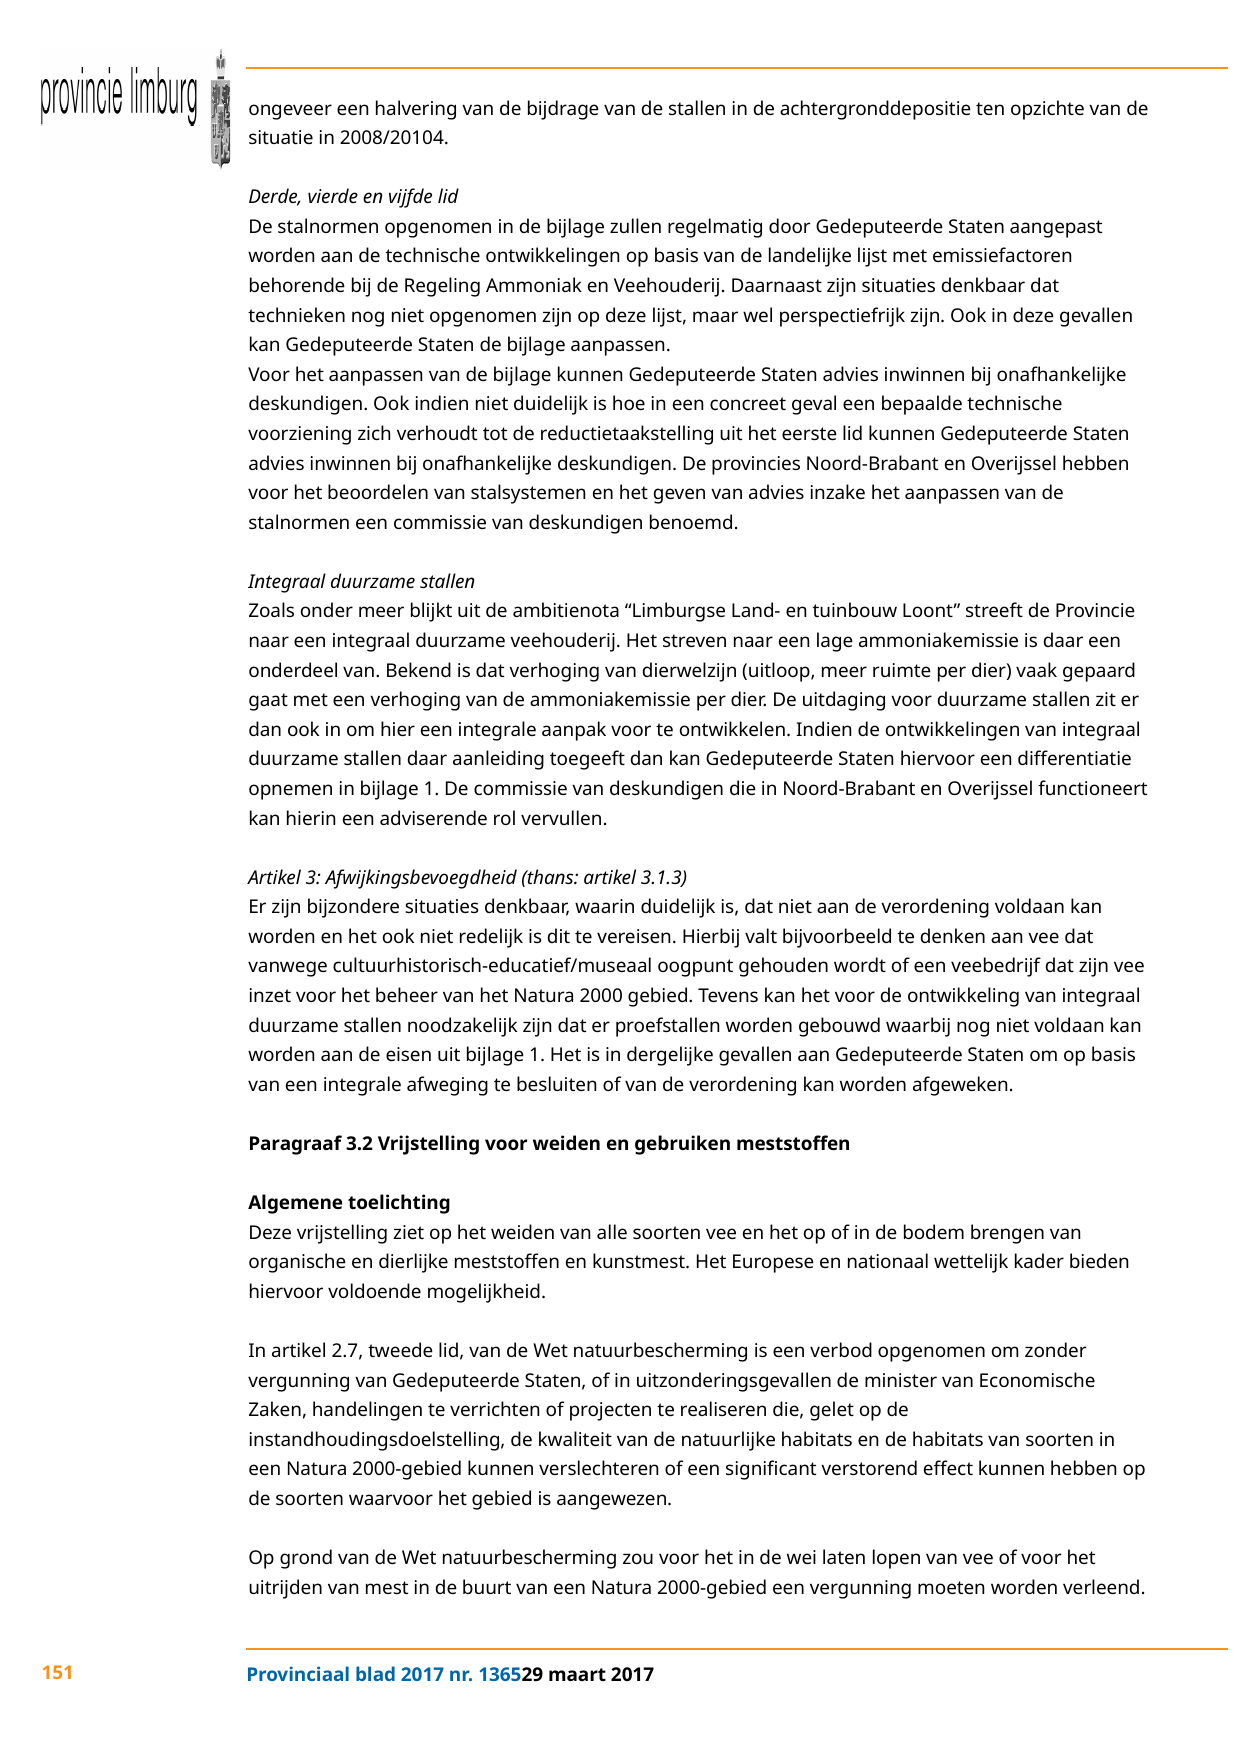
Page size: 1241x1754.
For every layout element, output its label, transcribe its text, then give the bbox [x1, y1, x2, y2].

text Op grond van de Wet natuurbescherming zou voor het in de wei laten lopen van vee of voor het uitrijden van mest in de buurt van een Natura 2000-gebied een vergunning moeten worden verleend. [248, 1544, 1152, 1600]
text Zoals onder meer blijkt uit de ambitienota “Limburgse Land- en tuinbouw Loont” streeft de Provincie naar een integraal duurzame veehouderij. Het streven naar een lage ammoniakemissie is daar een onderdeel van. Bekend is dat verhoging van dierwelzijn (uitloop, meer ruimte per dier) vaak gepaard gaat met een verhoging van de ammoniakemissie per dier. De uitdaging voor duurzame stallen zit er dan ook in om hier een integrale aanpak voor te ontwikkelen. Indien de ontwikkelingen van integraal duurzame stallen daar aanleiding toegeeft dan kan Gedeputeerde Staten hiervoor een differentiatie opnemen in bijlage 1. De commissie van deskundigen die in Noord-Brabant en Overijssel functioneert kan hierin een adviserende rol vervullen. [248, 598, 1152, 831]
text ongeveer een halvering van de bijdrage van de stallen in de achtergronddepositie ten opzichte van de situatie in 2008/20104. [248, 95, 1152, 150]
text De stalnormen opgenomen in de bijlage zullen regelmatig door Gedeputeerde Staten aangepast worden aan de technische ontwikkelingen op basis van de landelijke lijst met emissiefactoren behorende bij de Regeling Ammoniak en Veehouderij. Daarnaast zijn situaties denkbaar dat technieken nog niet opgenomen zijn op deze lijst, maar wel perspectiefrijk zijn. Ook in deze gevallen kan Gedeputeerde Staten de bijlage aanpassen. [248, 213, 1152, 357]
text Derde, vierde en vijfde lid [248, 183, 1152, 209]
text Er zijn bijzondere situaties denkbaar, waarin duidelijk is, dat niet aan de verordening voldaan kan worden en het ook niet redelijk is dit te vereisen. Hierbij valt bijvoorbeeld te denken aan vee dat vanwege cultuurhistorisch-educatief/museaal oogpunt gehouden wordt of een veebedrijf dat zijn vee inzet voor het beheer van het Natura 2000 gebied. Tevens kan het voor de ontwikkeling van integraal duurzame stallen noodzakelijk zijn dat er proefstallen worden gebouwd waarbij nog niet voldaan kan worden aan de eisen uit bijlage 1. Het is in dergelijke gevallen aan Gedeputeerde Staten om op basis van een integrale afweging te besluiten of van de verordening kan worden afgeweken. [248, 893, 1152, 1097]
text Paragraaf 3.2 Vrijstelling voor weiden en gebruiken meststoffen [248, 1130, 1152, 1156]
text Artikel 3: Afwijkingsbevoegdheid (thans: artikel 3.1.3) [248, 864, 1152, 890]
text Deze vrijstelling ziet op het weiden van alle soorten vee en het op of in de bodem brengen van organische en dierlijke meststoffen en kunstmest. Het Europese en nationaal wettelijk kader bieden hiervoor voldoende mogelijkheid. [248, 1219, 1152, 1304]
picture [41, 47, 231, 172]
text Algemene toelichting [248, 1189, 1152, 1215]
text In artikel 2.7, tweede lid, van de Wet natuurbescherming is een verbod opgenomen om zonder vergunning van Gedeputeerde Staten, of in uitzonderingsgevallen de minister van Economische Zaken, handelingen te verrichten of projecten te realiseren die, gelet op de instandhoudingsdoelstelling, de kwaliteit van de natuurlijke habitats en de habitats van soorten in een Natura 2000-gebied kunnen verslechteren of een significant verstorend effect kunnen hebben op de soorten waarvoor het gebied is aangewezen. [248, 1337, 1152, 1511]
text Integraal duurzame stallen [248, 568, 1152, 594]
text Voor het aanpassen van de bijlage kunnen Gedeputeerde Staten advies inwinnen bij onafhankelijke deskundigen. Ook indien niet duidelijk is hoe in een concreet geval een bepaalde technische voorziening zich verhoudt tot de reductietaakstelling uit het eerste lid kunnen Gedeputeerde Staten advies inwinnen bij onafhankelijke deskundigen. De provincies Noord-Brabant en Overijssel hebben voor het beoordelen van stalsystemen en het geven van advies inzake het aanpassen van de stalnormen een commissie van deskundigen benoemd. [248, 361, 1152, 535]
